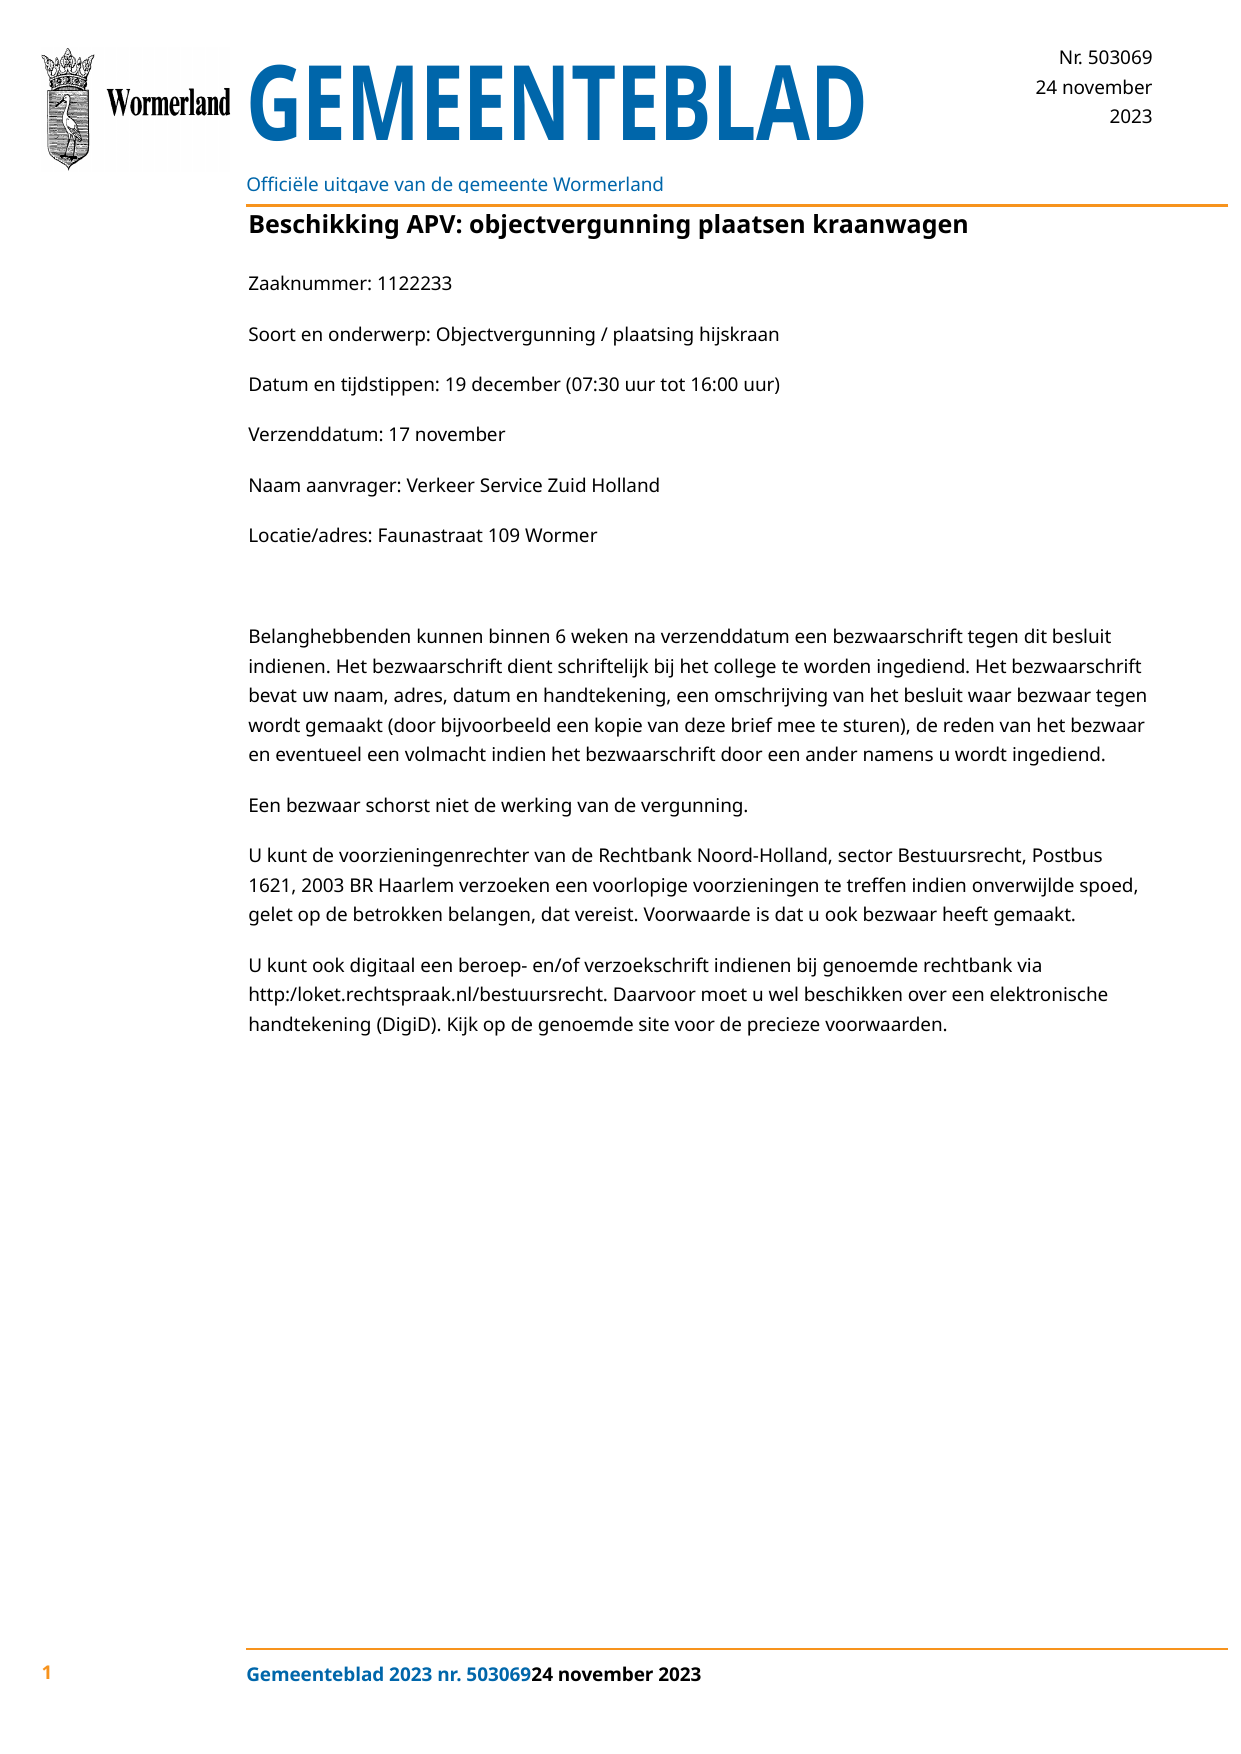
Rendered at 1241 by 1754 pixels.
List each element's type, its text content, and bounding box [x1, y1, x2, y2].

text U kunt de voorzieningenrechter van de Rechtbank Noord-Holland, sector Bestuursrecht, Postbus 1621, 2003 BR Haarlem verzoeken een voorlopige voorzieningen te treffen indien onverwijlde spoed, gelet op de betrokken belangen, dat vereist. Voorwaarde is dat u ook bezwaar heeft gemaakt. [248, 842, 1152, 927]
text Zaaknummer: 1122233 [248, 270, 1152, 296]
text Beschikking APV: objectvergunning plaatsen kraanwagen [248, 207, 1152, 241]
text Verzenddatum: 17 november [248, 422, 1152, 447]
text Een bezwaar schorst niet de werking van de vergunning. [248, 792, 1152, 818]
text Locatie/adres: Faunastraat 109 Wormer [248, 522, 1152, 548]
text Naam aanvrager: Verkeer Service Zuid Holland [248, 472, 1152, 498]
picture [41, 47, 231, 172]
text Belanghebbenden kunnen binnen 6 weken na verzenddatum een bezwaarschrift tegen dit besluit indienen. Het bezwaarschrift dient schriftelijk bij het college te worden ingediend. Het bezwaarschrift bevat uw naam, adres, datum en handtekening, een omschrijving van het besluit waar bezwaar tegen wordt gemaakt (door bijvoorbeeld een kopie van deze brief mee te sturen), de reden van het bezwaar en eventueel een volmacht indien het bezwaarschrift door een ander namens u wordt ingediend. [248, 623, 1152, 767]
text Datum en tijdstippen: 19 december (07:30 uur tot 16:00 uur) [248, 371, 1152, 397]
text Soort en onderwerp: Objectvergunning / plaatsing hijskraan [248, 321, 1152, 346]
text U kunt ook digitaal een beroep- en/of verzoekschrift indienen bij genoemde rechtbank via http:/loket.rechtspraak.nl/bestuursrecht. Daarvoor moet u wel beschikken over een elektronische handtekening (DigiD). Kijk op de genoemde site voor de precieze voorwaarden. [248, 952, 1152, 1037]
